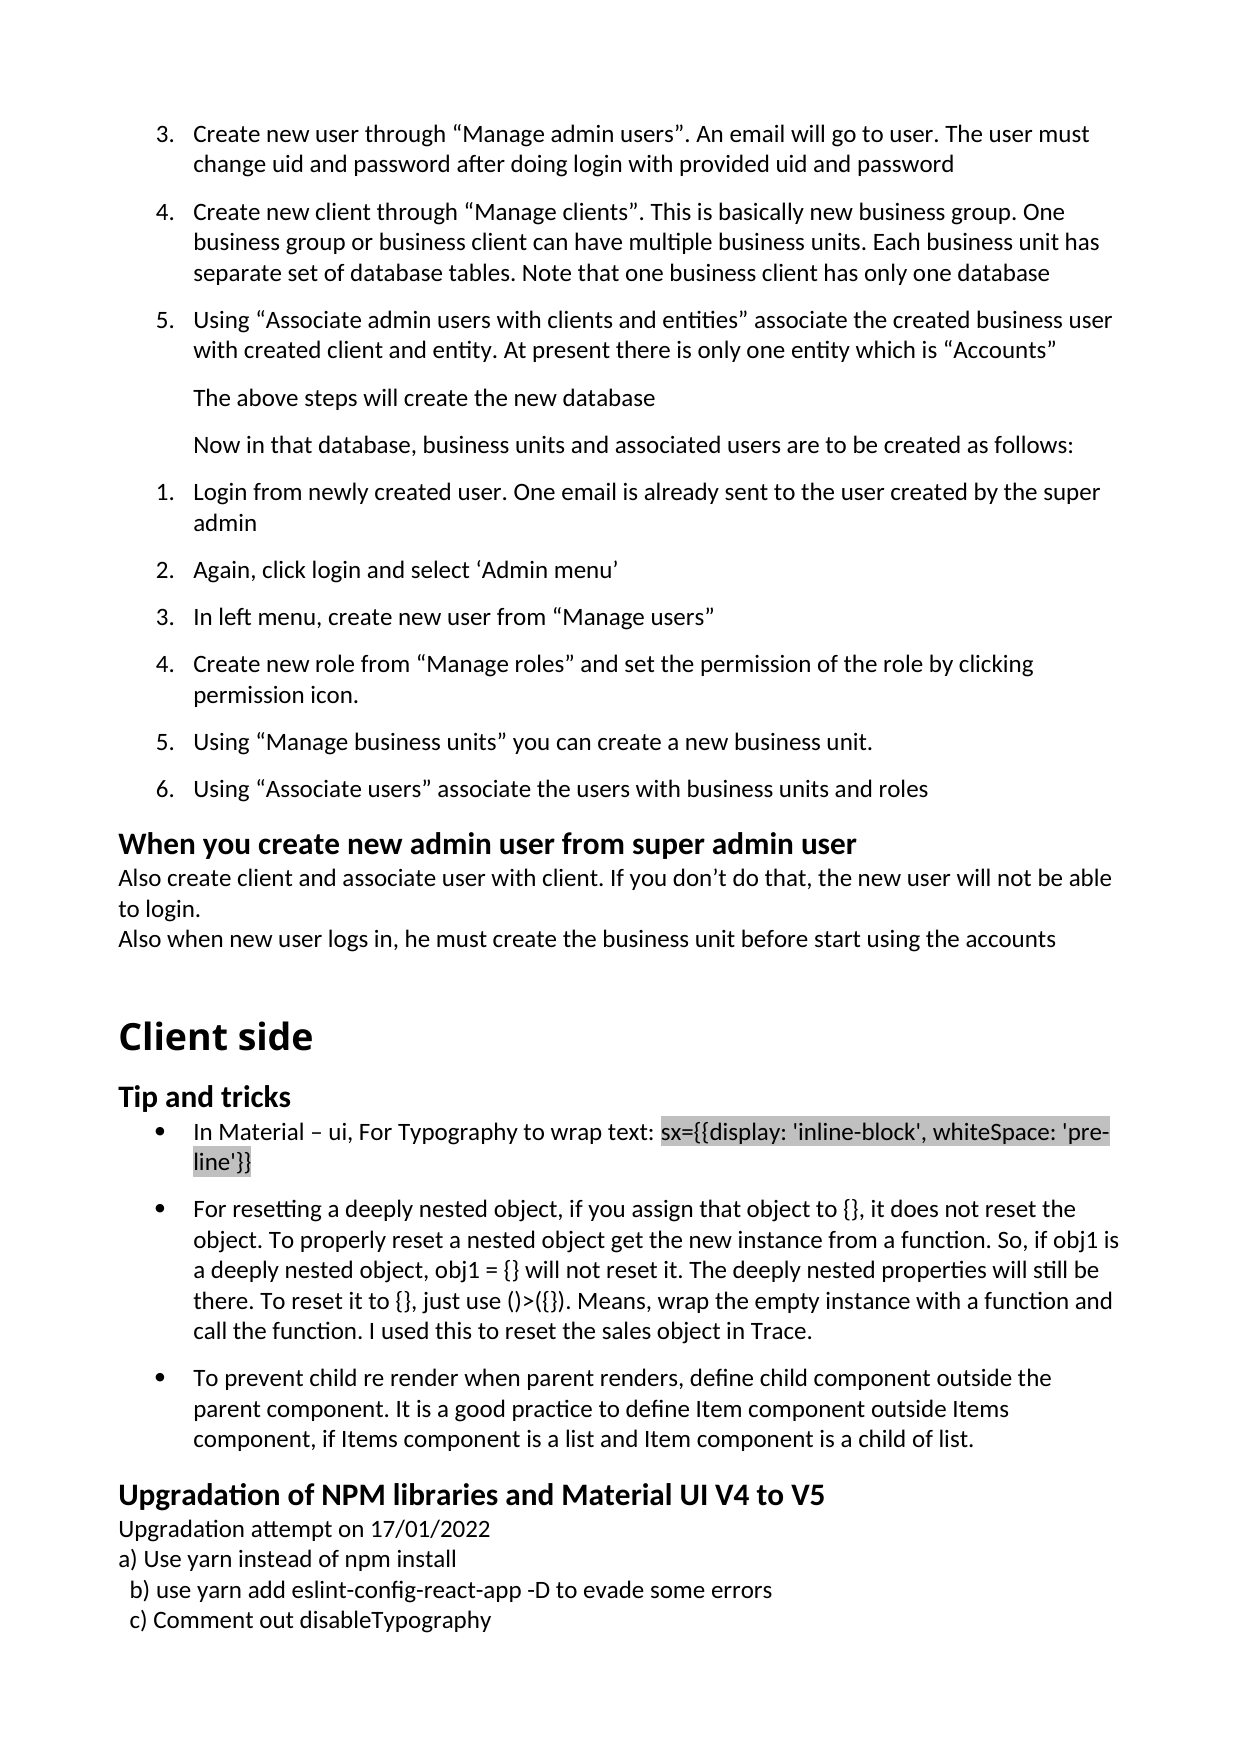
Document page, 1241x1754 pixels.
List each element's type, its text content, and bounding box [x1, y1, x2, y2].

text Upgradation attempt on 17/01/2022 [118, 1513, 1122, 1544]
list For resetting a deeply nested object, if you assign that object to {}, it does not reset the object. To properly reset a nested object get the new instance from a function. So, if obj1 is a deeply nested object, obj1 = {} will not reset it. The deeply nested properties will still be there. To reset it to {}, just use ()>({}). Means, wrap the empty instance with a function and call the function. I used this to reset the sales object in Trace. [156, 1193, 1122, 1346]
list Again, click login and select ‘Admin menu’ [156, 554, 1122, 584]
text Also create client and associate user with client. If you don’t do that, the new user will not be able to login. [118, 863, 1122, 924]
text b) use yarn add eslint-config-react-app -D to evade some errors [118, 1574, 1122, 1605]
subtitle Client side [118, 1010, 1122, 1061]
text a) Use yarn instead of npm install [118, 1544, 1122, 1574]
text Also when new user logs in, he must create the business unit before start using the accounts [118, 924, 1122, 954]
text c) Comment out disableTypography [118, 1605, 1122, 1635]
list Using “Associate admin users with clients and entities” associate the created business user with created client and entity. At present there is only one entity which is “Accounts” [156, 304, 1122, 365]
list Now in that database, business units and associated users are to be created as follows: [193, 429, 1122, 459]
list Login from newly created user. One email is already sent to the user created by the super admin [156, 476, 1122, 537]
list Using “Associate users” associate the users with business units and roles [156, 773, 1122, 804]
list In left menu, create new user from “Manage users” [156, 601, 1122, 632]
subtitle When you create new admin user from super admin user [118, 824, 1122, 863]
list In Material – ui, For Typography to wrap text: sx={{display: 'inline-block', whiteSpace: 'pre-line'}} [156, 1116, 1122, 1177]
list Create new user through “Manage admin users”. An email will go to user. The user must change uid and password after doing login with provided uid and password [156, 118, 1122, 179]
list Create new client through “Manage clients”. This is basically new business group. One business group or business client can have multiple business units. Each business unit has separate set of database tables. Note that one business client has only one database [156, 196, 1122, 287]
list Create new role from “Manage roles” and set the permission of the role by clicking permission icon. [156, 648, 1122, 709]
subtitle Upgradation of NPM libraries and Material UI V4 to V5 [118, 1475, 1122, 1513]
list Using “Manage business units” you can create a new business unit. [156, 726, 1122, 756]
list The above steps will create the new database [193, 382, 1122, 412]
list To prevent child re render when parent renders, define child component outside the parent component. It is a good practice to define Item component outside Items component, if Items component is a list and Item component is a child of list. [156, 1363, 1122, 1454]
subtitle Tip and tricks [118, 1077, 1122, 1116]
